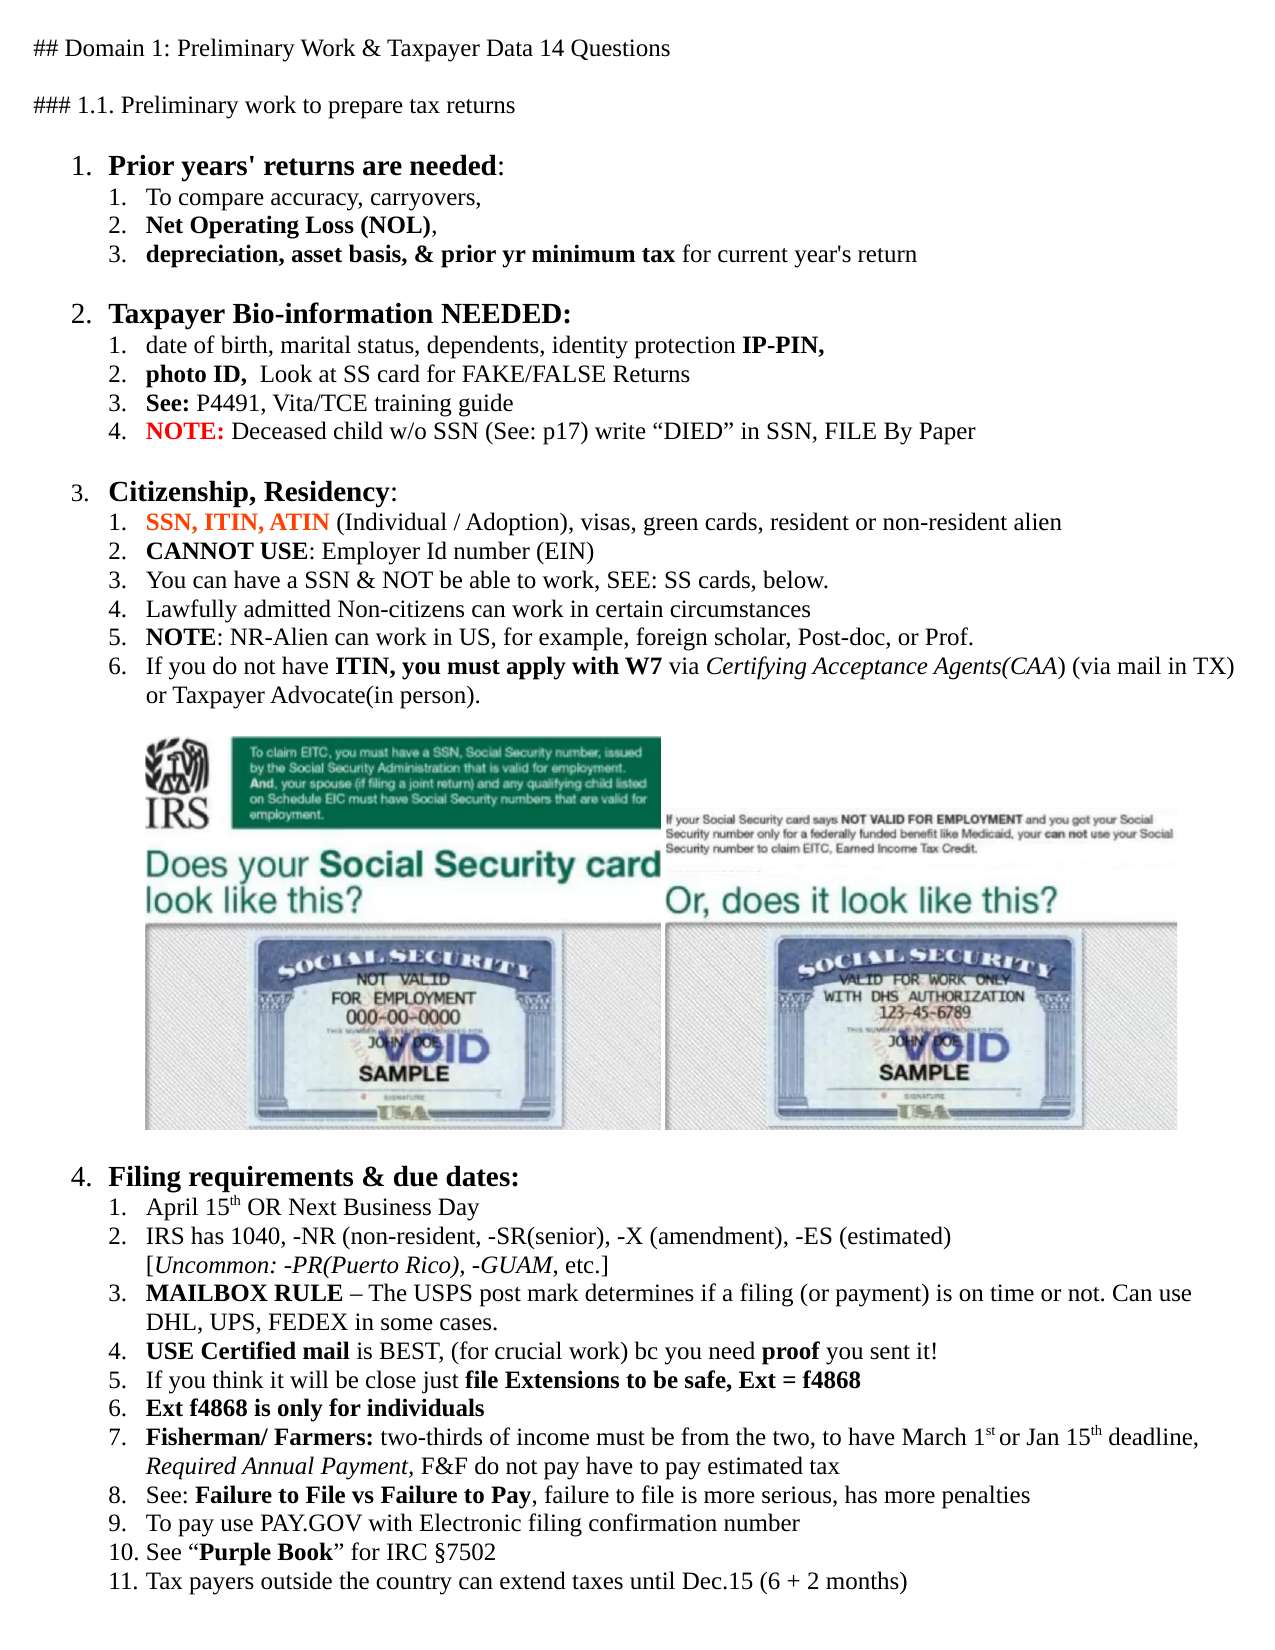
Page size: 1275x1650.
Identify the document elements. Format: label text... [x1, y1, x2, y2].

list If you think it will be close just file Extensions to be safe, Ext = f4868 [108, 1365, 1242, 1393]
list IRS has 1040, -NR (non-resident, -SR(senior), -X (amendment), -ES (estimated) [108, 1221, 1242, 1250]
list Lawfully admitted Non-citizens can work in certain circumstances [108, 594, 1242, 622]
list photo ID, Look at SS card for FAKE/FALSE Returns [108, 359, 1242, 388]
list Ext f4868 is only for individuals [108, 1393, 1242, 1422]
list If you do not have ITIN, you must apply with W7 via Certifying Acceptance Agents(CAA) (via mail in TX) or Taxpayer Advocate(in person). [108, 651, 1242, 709]
list Citizenship, Residency: [71, 474, 1242, 507]
list To pay use PAY.GOV with Electronic filing confirmation number [108, 1508, 1242, 1537]
list See: P4491, Vita/TCE training guide [108, 388, 1242, 416]
list SSN, ITIN, ATIN (Individual / Adoption), visas, green cards, resident or non-resident alien [108, 507, 1242, 536]
text ## Domain 1: Preliminary Work & Taxpayer Data 14 Questions [33, 33, 1242, 62]
list To compare accuracy, carryovers, [108, 182, 1242, 210]
list depreciation, asset basis, & prior yr minimum tax for current year's return [108, 239, 1242, 268]
list NOTE: Deceased child w/o SSN (See: p17) write “DIED” in SSN, FILE By Paper [108, 416, 1242, 474]
list You can have a SSN & NOT be able to work, SEE: SS cards, below. [108, 565, 1242, 594]
picture [143, 736, 1178, 1130]
list April 15th OR Next Business Day [108, 1192, 1242, 1221]
list NOTE: NR-Alien can work in US, for example, foreign scholar, Post-doc, or Prof. [108, 622, 1242, 651]
list Tax payers outside the country can extend taxes until Dec.15 (6 + 2 months) [108, 1566, 1242, 1595]
list USE Certified mail is BEST, (for crucial work) bc you need proof you sent it! [108, 1336, 1242, 1365]
list See “Purple Book” for IRC §7502 [108, 1537, 1242, 1566]
list Prior years' returns are needed: [71, 148, 1242, 182]
list date of birth, marital status, dependents, identity protection IP-PIN, [108, 330, 1242, 359]
list Taxpayer Bio-information NEEDED: [71, 297, 1242, 330]
list Filing requirements & due dates: [71, 1159, 1242, 1192]
list [Uncommon: -PR(Puerto Rico), -GUAM, etc.] [108, 1250, 1242, 1278]
list MAILBOX RULE – The USPS post mark determines if a filing (or payment) is on time or not. Can use DHL, UPS, FEDEX in some cases. [108, 1278, 1242, 1336]
list See: Failure to File vs Failure to Pay, failure to file is more serious, has more penalties [108, 1480, 1242, 1508]
list Net Operating Loss (NOL), [108, 210, 1242, 239]
list CANNOT USE: Employer Id number (EIN) [108, 536, 1242, 565]
text ### 1.1. Preliminary work to prepare tax returns [33, 91, 1242, 119]
list Fisherman/ Farmers: two-thirds of income must be from the two, to have March 1st or Jan 15th deadline, Required Annual Payment, F&F do not pay have to pay estimated tax [108, 1422, 1242, 1480]
